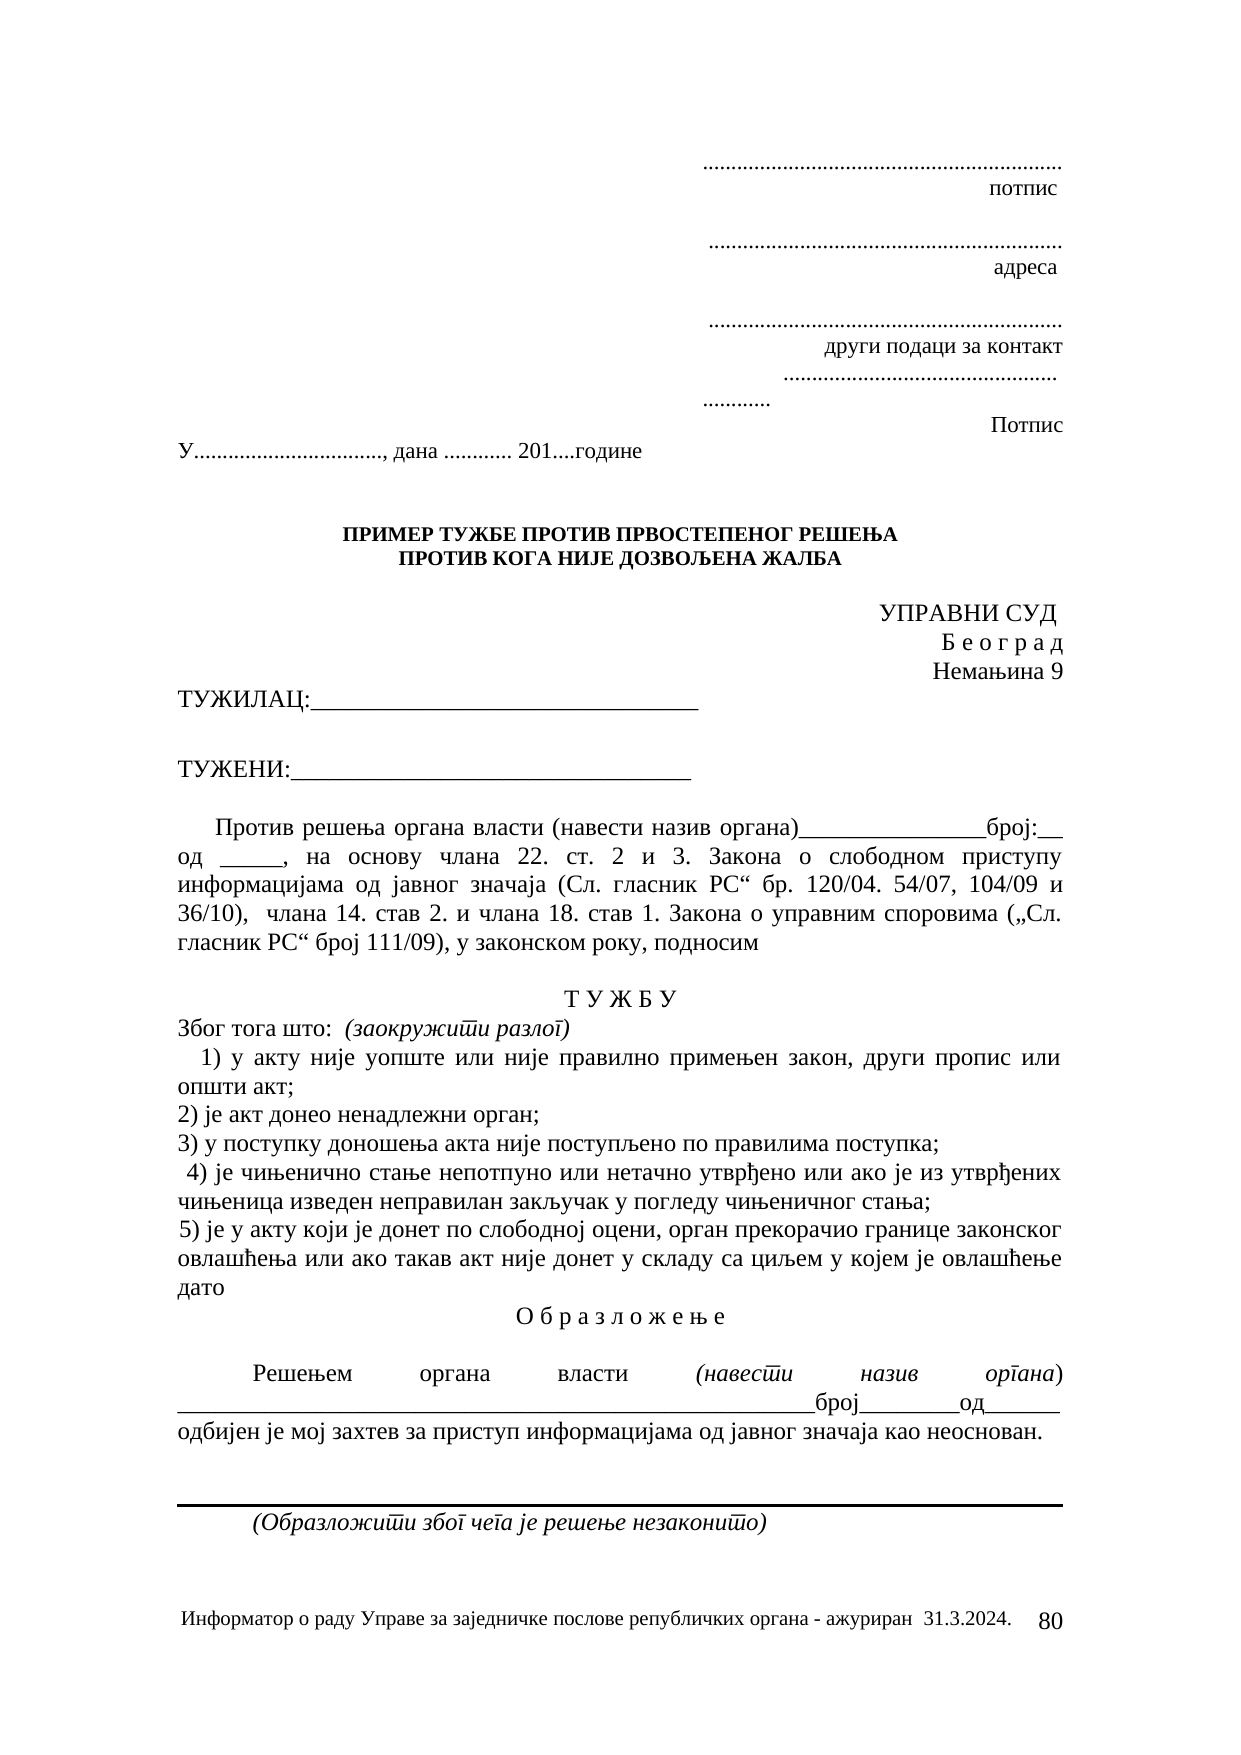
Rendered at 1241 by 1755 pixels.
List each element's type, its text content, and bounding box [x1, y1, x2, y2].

text Решењем органа власти (навести назив органа) ___________________________________________________број________од______ одбијен је мој захтев за приступ информацијама од јавног значаја као неоснован. [177, 1358, 1063, 1444]
text 1) у акту није уопште или није правилно примењен закон, други пропис или општи акт; [140, 1042, 1063, 1099]
text Против решења органа власти (навести назив органа)_______________број:__ од _____, на основу члана 22. ст. 2 и 3. Закона о слободном приступу информацијама од јавног значаја (Сл. гласник РС“ бр. 120/04. 54/07, 104/09 и 36/10), члана 14. став 2. и члана 18. став 1. Закона о управним споровима („Сл. гласник РС“ број 111/09), у законском року, подносим [177, 812, 1063, 956]
text 5) је у акту који је донет по слободној оцени, орган прекорачио границе законског овлашћења или ако такав акт није донет у складу са циљем у којем је овлашћење дато [140, 1214, 1063, 1301]
text Немањина 9 [215, 656, 1063, 684]
text ТУЖИЛАЦ:_______________________________ [177, 684, 1063, 713]
text Због тога што: (заокружити разлог) [140, 1013, 1063, 1042]
text 4) је чињенично стање непотпуно или нетачно утврђено или ако је из утврђених чињеница изведен неправилан закључак у погледу чињеничног стања; [140, 1157, 1063, 1214]
text ПРОТИВ КОГА НИЈЕ ДОЗВОЉЕНА ЖАЛБА [177, 546, 1063, 569]
text (Образложити због чега је решење незаконито) [177, 1507, 1063, 1536]
text .............................................................. адреса [302, 227, 1063, 279]
text ПРИМЕР ТУЖБЕ ПРОТИВ ПРВОСТЕПЕНОГ РЕШЕЊА [177, 521, 1063, 546]
text У................................., дана ............ 201....године [177, 438, 1063, 464]
text 2) је акт донео ненадлежни орган; [140, 1099, 1063, 1128]
text 3) у поступку доношења акта није поступљено по правилима поступка; [140, 1128, 1063, 1157]
text Б е о г р а д [177, 627, 1063, 656]
text .............................................................. други подаци за контакт [302, 306, 1063, 358]
text ............................................................... потпис [702, 148, 1063, 200]
text Потпис [702, 411, 1063, 438]
text ТУЖЕНИ:________________________________ [177, 754, 1063, 783]
text ............................................................ [177, 358, 1063, 411]
text Т У Ж Б У [177, 984, 1063, 1013]
text УПРАВНИ СУД [177, 598, 1063, 627]
text О б р а з л о ж е њ е [177, 1301, 1063, 1329]
